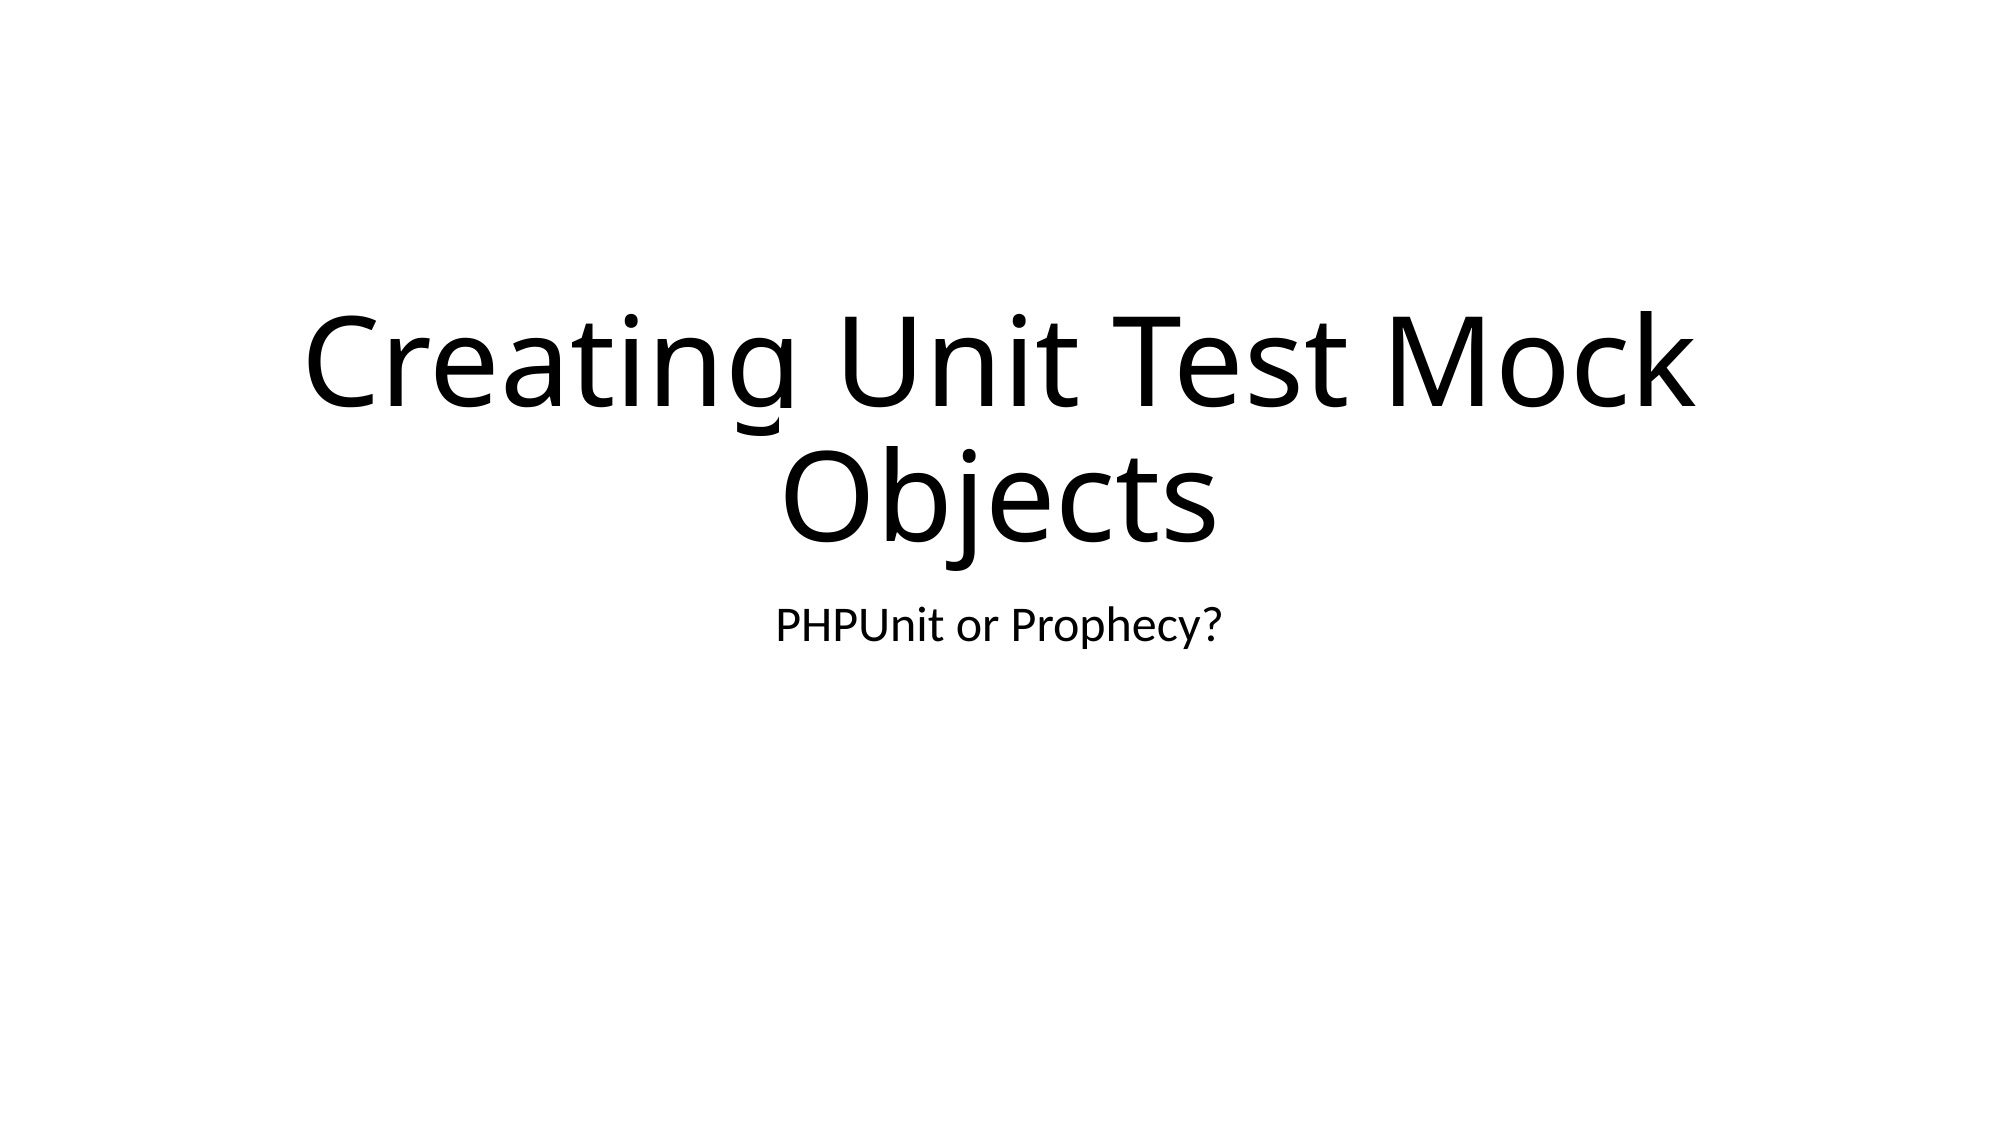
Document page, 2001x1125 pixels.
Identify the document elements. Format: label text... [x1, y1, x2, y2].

subtitle PHPUnit or Prophecy? [249, 590, 1750, 863]
title Creating Unit Test Mock Objects [249, 184, 1750, 576]
